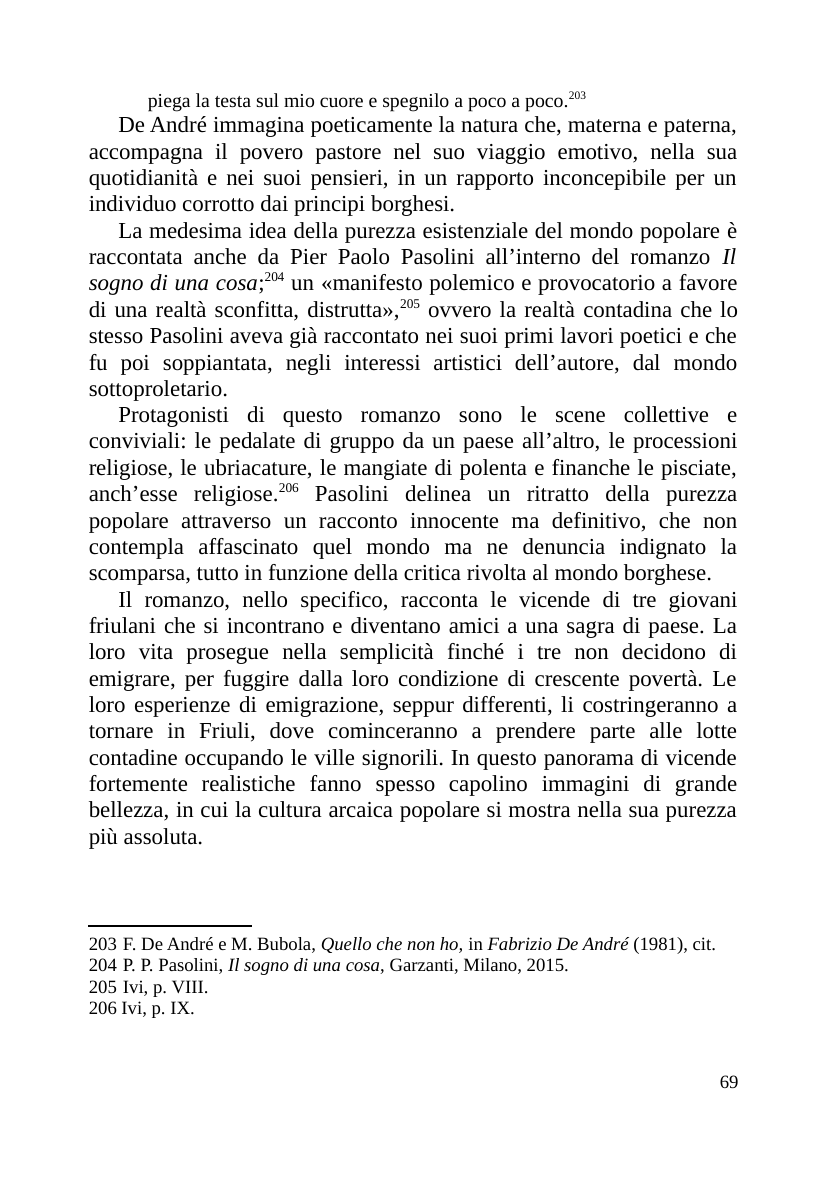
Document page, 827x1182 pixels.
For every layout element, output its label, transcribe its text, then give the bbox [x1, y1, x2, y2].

text piega la testa sul mio cuore e spegnilo a poco a poco. [148, 88, 679, 111]
text Protagonisti di questo romanzo sono le scene collettive e conviviali: le pedalate di gruppo da un paese all’altro, le processioni religiose, le ubriacature, le mangiate di polenta e finanche le pisciate, anch’esse religiose. Pasolini delinea un ritratto della purezza popolare attraverso un racconto innocente ma definitivo, che non contempla affascinato quel mondo ma ne denuncia indignato la scomparsa, tutto in funzione della critica rivolta al mondo borghese. [88, 401, 738, 586]
text Ivi, p. IX. [88, 997, 738, 1019]
text Il romanzo, nello specifico, racconta le vicende di tre giovani friulani che si incontrano e diventano amici a una sagra di paese. La loro vita prosegue nella semplicità finché i tre non decidono di emigrare, per fuggire dalla loro condizione di crescente povertà. Le loro esperienze di emigrazione, seppur differenti, li costringeranno a tornare in Friuli, dove cominceranno a prendere parte alle lotte contadine occupando le ville signorili. In questo panorama di vicende fortemente realistiche fanno spesso capolino immagini di grande bellezza, in cui la cultura arcaica popolare si mostra nella sua purezza più assoluta. [88, 586, 738, 849]
text Ivi, p. VIII. [88, 976, 738, 997]
text P. P. Pasolini, Il sogno di una cosa, Garzanti, Milano, 2015. [88, 954, 738, 976]
text De André immagina poeticamente la natura che, materna e paterna, accompagna il povero pastore nel suo viaggio emotivo, nella sua quotidianità e nei suoi pensieri, in un rapporto inconcepibile per un individuo corrotto dai principi borghesi. [88, 111, 738, 217]
text F. De André e M. Bubola, Quello che non ho, in Fabrizio De André (1981), cit. [88, 932, 738, 954]
text La medesima idea della purezza esistenziale del mondo popolare è raccontata anche da Pier Paolo Pasolini all’interno del romanzo Il sogno di una cosa; un «manifesto polemico e provocatorio a favore di una realtà sconfitta, distrutta», ovvero la realtà contadina che lo stesso Pasolini aveva già raccontato nei suoi primi lavori poetici e che fu poi soppiantata, negli interessi artistici dell’autore, dal mondo sottoproletario. [88, 217, 738, 401]
